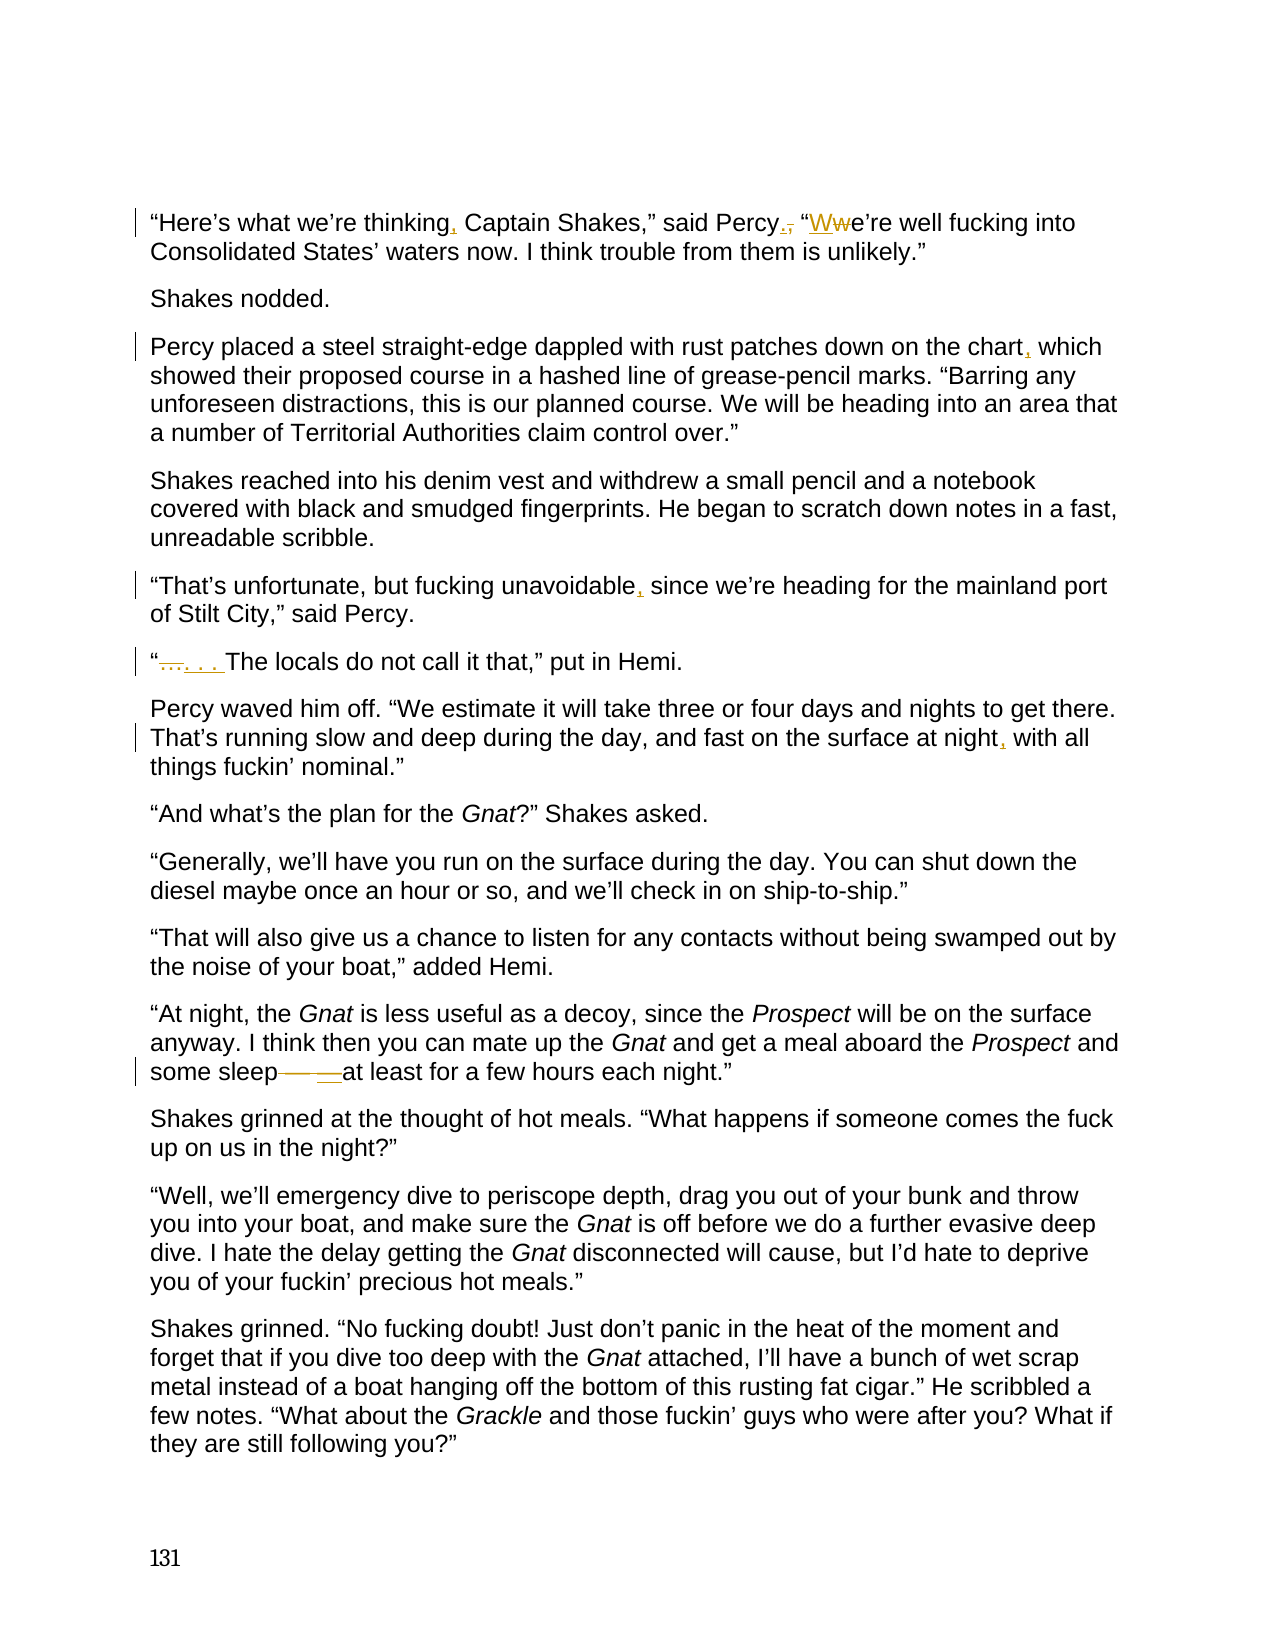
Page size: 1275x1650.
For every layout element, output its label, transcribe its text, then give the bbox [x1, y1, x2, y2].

text “Generally, we’ll have you run on the surface during the day. You can shut down the diesel maybe once an hour or so, and we’ll check in on ship-to-ship.” [150, 847, 1125, 904]
text Percy placed a steel straight-edge dappled with rust patches down on the chart, which showed their proposed course in a hashed line of grease-pencil marks. “Barring any unforeseen distractions, this is our planned course. We will be heading into an area that a number of Territorial Authorities claim control over.” [150, 332, 1125, 447]
text Percy waved him off. “We estimate it will take three or four days and nights to get there. That’s running slow and deep during the day, and fast on the surface at night, with all things fuckin’ nominal.” [150, 694, 1125, 781]
text “At night, the Gnat is less useful as a decoy, since the Prospect will be on the surface anyway. I think then you can mate up the Gnat and get a meal aboard the Prospect and some sleep—at least for a few hours each night.” [150, 999, 1125, 1086]
text “That’s unfortunate, but fucking unavoidable, since we’re heading for the mainland port of Stilt City,” said Percy. [150, 571, 1125, 628]
text Shakes nodded. [150, 284, 1125, 313]
text Shakes grinned at the thought of hot meals. “What happens if someone comes the fuck up on us in the night?” [150, 1104, 1125, 1162]
text Shakes grinned. “No fucking doubt! Just don’t panic in the heat of the moment and forget that if you dive too deep with the Gnat attached, I’ll have a bunch of wet scrap metal instead of a boat hanging off the bottom of this rusting fat cigar.” He scribbled a few notes. “What about the Grackle and those fuckin’ guys who were after you? What if they are still following you?” [150, 1314, 1125, 1458]
text “Well, we’ll emergency dive to periscope depth, drag you out of your bunk and throw you into your boat, and make sure the Gnat is off before we do a further evasive deep dive. I hate the delay getting the Gnat disconnected will cause, but I’d hate to deprive you of your fuckin’ precious hot meals.” [150, 1181, 1125, 1296]
text Shakes reached into his denim vest and withdrew a small pencil and a notebook covered with black and smudged fingerprints. He began to scratch down notes in a fast, unreadable scribble. [150, 466, 1125, 552]
text “And what’s the plan for the Gnat?” Shakes asked. [150, 799, 1125, 828]
text “That will also give us a chance to listen for any contacts without being swamped out by the noise of your boat,” added Hemi. [150, 923, 1125, 981]
text “. . . The locals do not call it that,” put in Hemi. [150, 647, 1125, 676]
text “Here’s what we’re thinking, Captain Shakes,” said Percy. “We’re well fucking into Consolidated States’ waters now. I think trouble from them is unlikely.” [150, 208, 1125, 266]
